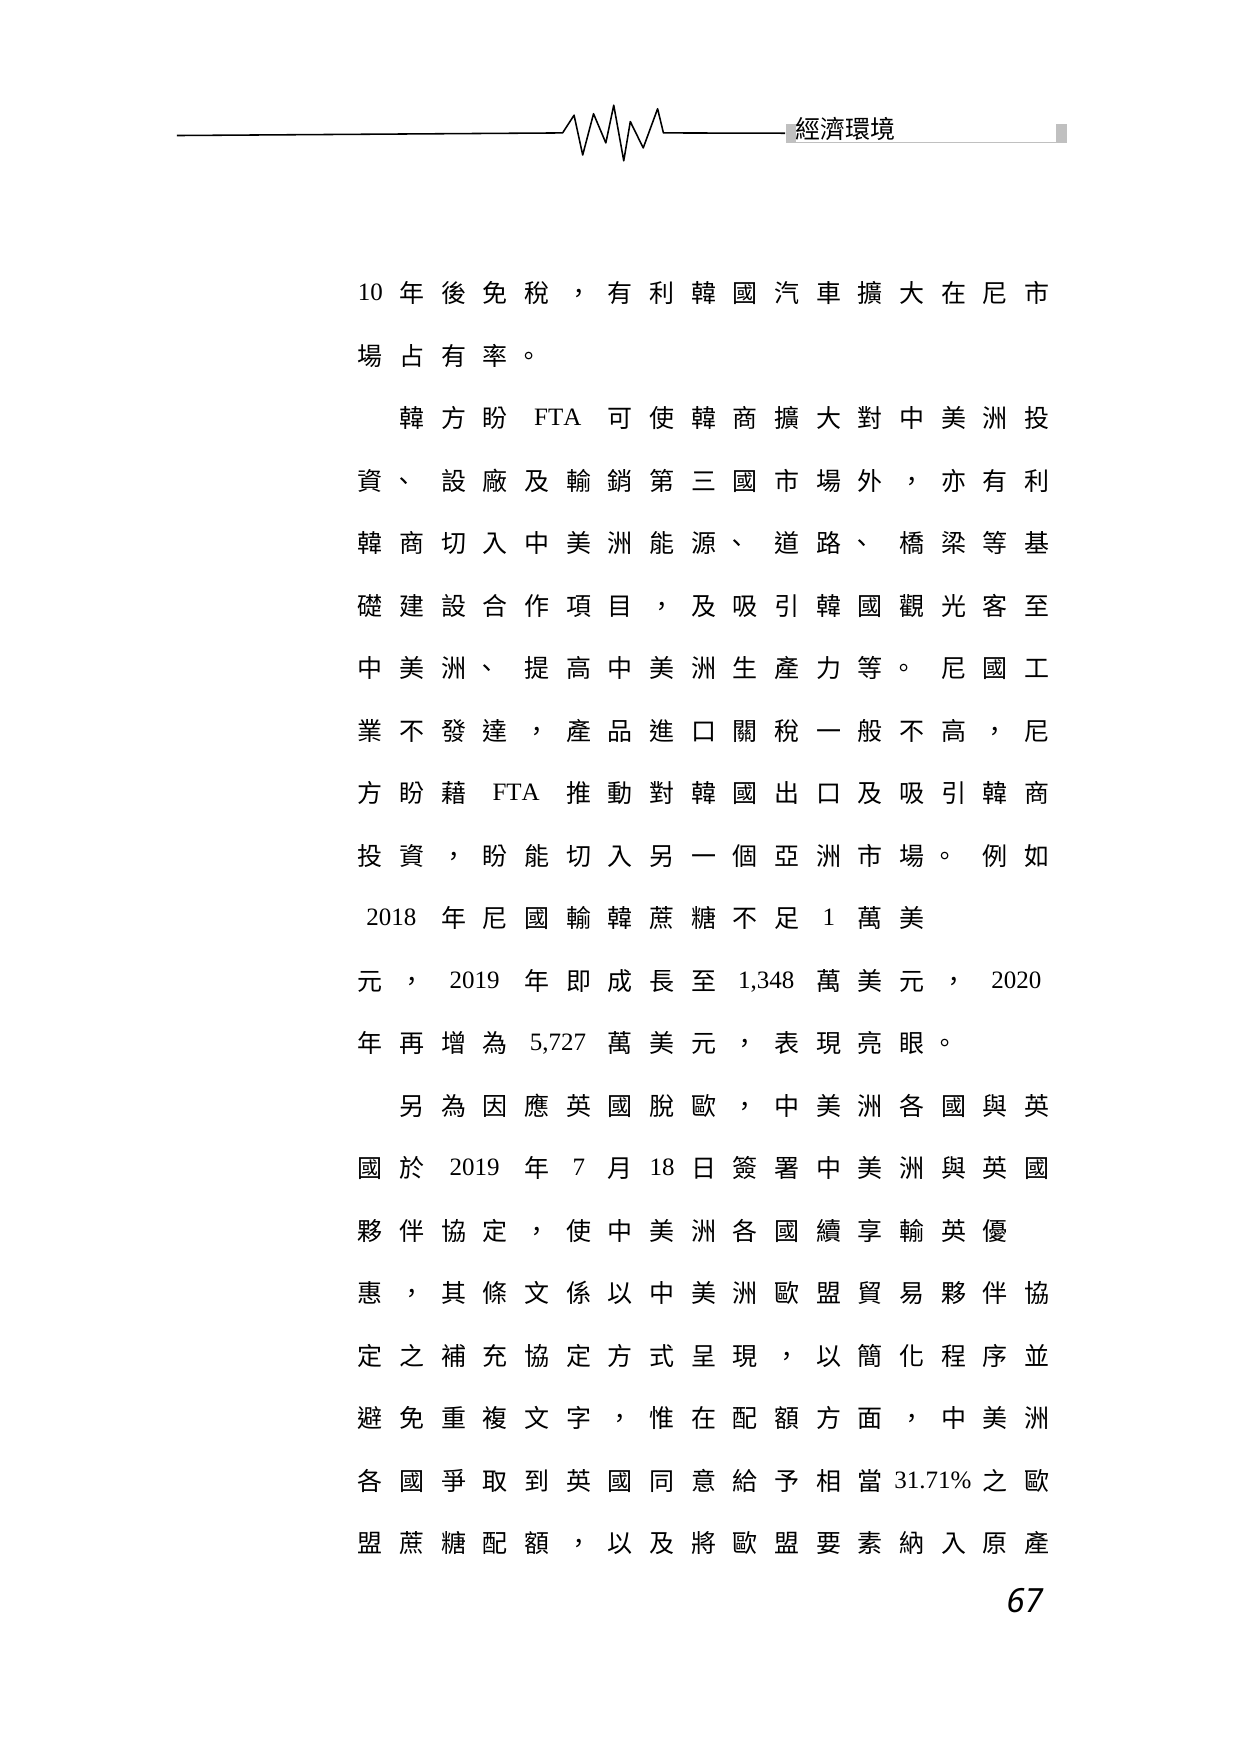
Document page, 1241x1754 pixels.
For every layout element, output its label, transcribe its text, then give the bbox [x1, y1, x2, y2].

text 韓方盼FTA可使韓商擴大對中美洲投資、設廠及輸銷第三國市場外，亦有利韓商切入中美洲能源、道路、橋梁等基礎建設合作項目，及吸引韓國觀光客至中美洲、提高中美洲生產力等。尼國工業不發達，產品進口關稅一般不高，尼方盼藉FTA推動對韓國出口及吸引韓商投資，盼能切入另一個亞洲市場。例如2018年尼國輸韓蔗糖不足1萬美元，2019年即成長至1,348萬美元，2020年再增為5,727萬美元，表現亮眼。 [330, 375, 1058, 1063]
text 10年後免稅，有利韓國汽車擴大在尼市場占有率。 [330, 250, 1058, 375]
text 另為因應英國脫歐，中美洲各國與英國於2019年7月18日簽署中美洲與英國夥伴協定，使中美洲各國續享輸英優惠，其條文係以中美洲歐盟貿易夥伴協定之補充協定方式呈現，以簡化程序並避免重複文字，惟在配額方面，中美洲各國爭取到英國同意給予相當31.71%之歐盟蔗糖配額，以及將歐盟要素納入原產 [330, 1063, 1058, 1563]
